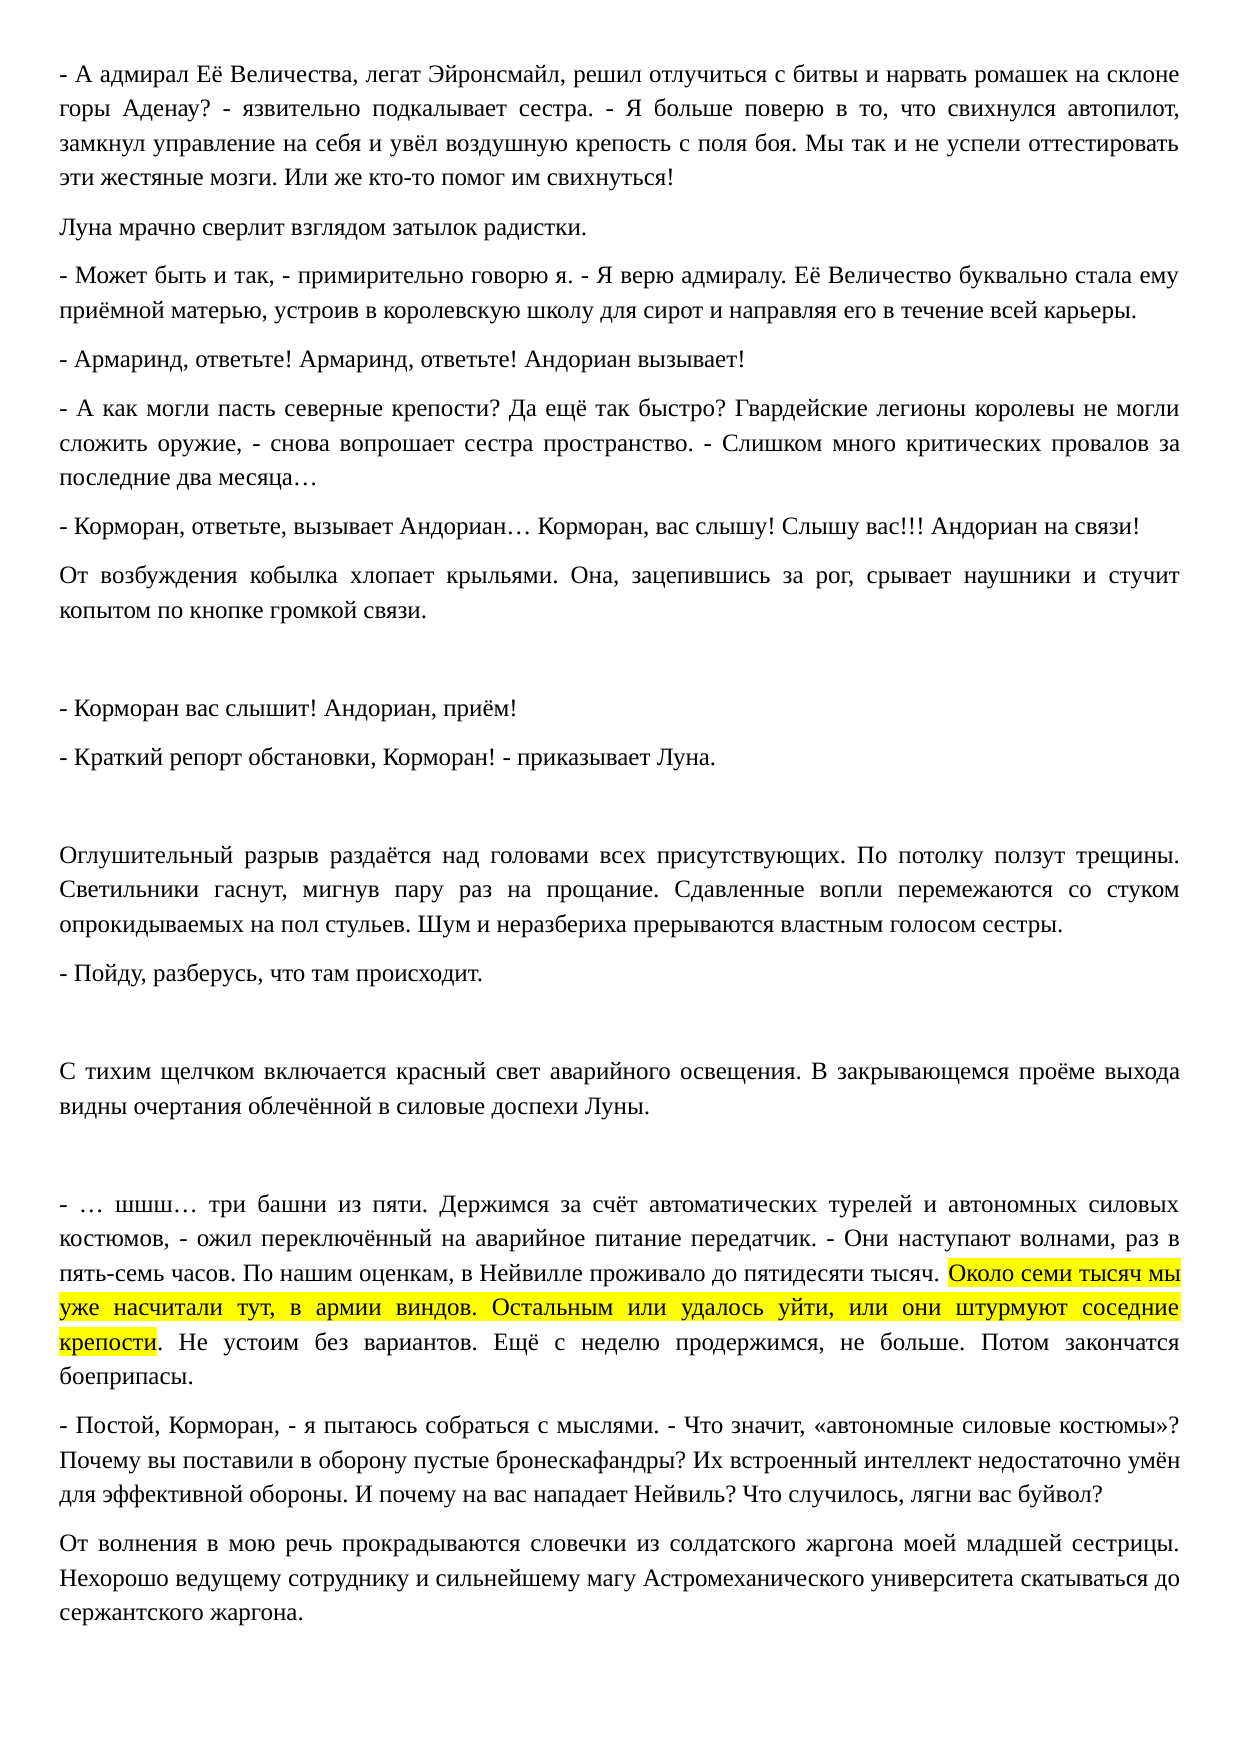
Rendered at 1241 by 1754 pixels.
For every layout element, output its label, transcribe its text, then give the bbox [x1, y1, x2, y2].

text - … шшш… три башни из пяти. Держимся за счёт автоматических турелей и автономных силовых костюмов, - ожил переключённый на аварийное питание передатчик. - Они наступают волнами, раз в пять-семь часов. По нашим оценкам, в Нейвилле проживало до пятидесяти тысяч. Около семи тысяч мы уже насчитали тут, в армии виндов. Остальным или удалось уйти, или они штурмуют соседние крепости. Не устоим без вариантов. Ещё с неделю продержимся, не больше. Потом закончатся боеприпасы. [59, 1189, 1181, 1390]
text - Армаринд, ответьте! Армаринд, ответьте! Андориан вызывает! [59, 344, 1181, 373]
text - Корморан, ответьте, вызывает Андориан… Корморан, вас слышу! Слышу вас!!! Андориан на связи! [59, 511, 1181, 540]
text - Пойду, разберусь, что там происходит. [59, 958, 1181, 987]
text Луна мрачно сверлит взглядом затылок радистки. [59, 212, 1181, 240]
text От волнения в мою речь прокрадываются словечки из солдатского жаргона моей младшей сестрицы. Нехорошо ведущему сотруднику и сильнейшему магу Астромеханического университета скатываться до сержантского жаргона. [59, 1528, 1181, 1626]
text С тихим щелчком включается красный свет аварийного освещения. В закрывающемся проёме выхода видны очертания облечённой в силовые доспехи Луны. [59, 1056, 1181, 1119]
text Оглушительный разрыв раздаётся над головами всех присутствующих. По потолку ползут трещины. Светильники гаснут, мигнув пару раз на прощание. Сдавленные вопли перемежаются со стуком опрокидываемых на пол стульев. Шум и неразбериха прерываются властным голосом сестры. [59, 840, 1181, 938]
text - Постой, Корморан, - я пытаюсь собраться с мыслями. - Что значит, «автономные силовые костюмы»? Почему вы поставили в оборону пустые бронескафандры? Их встроенный интеллект недостаточно умён для эффективной обороны. И почему на вас нападает Нейвиль? Что случилось, лягни вас буйвол? [59, 1410, 1181, 1508]
text - А как могли пасть северные крепости? Да ещё так быстро? Гвардейские легионы королевы не могли сложить оружие, - снова вопрошает сестра пространство. - Слишком много критических провалов за последние два месяца… [59, 393, 1181, 491]
text От возбуждения кобылка хлопает крыльями. Она, зацепившись за рог, срывает наушники и стучит копытом по кнопке громкой связи. [59, 560, 1181, 623]
text - А адмирал Её Величества, легат Эйронсмайл, решил отлучиться с битвы и нарвать ромашек на склоне горы Аденау? - язвительно подкалывает сестра. - Я больше поверю в то, что свихнулся автопилот, замкнул управление на себя и увёл воздушную крепость с поля боя. Мы так и не успели оттестировать эти жестяные мозги. Или же кто-то помог им свихнуться! [59, 59, 1181, 191]
text - Корморан вас слышит! Андориан, приём! [59, 693, 1181, 722]
text - Краткий репорт обстановки, Корморан! - приказывает Луна. [59, 742, 1181, 771]
text - Может быть и так, - примирительно говорю я. - Я верю адмиралу. Её Величество буквально стала ему приёмной матерью, устроив в королевскую школу для сирот и направляя его в течение всей карьеры. [59, 261, 1181, 324]
